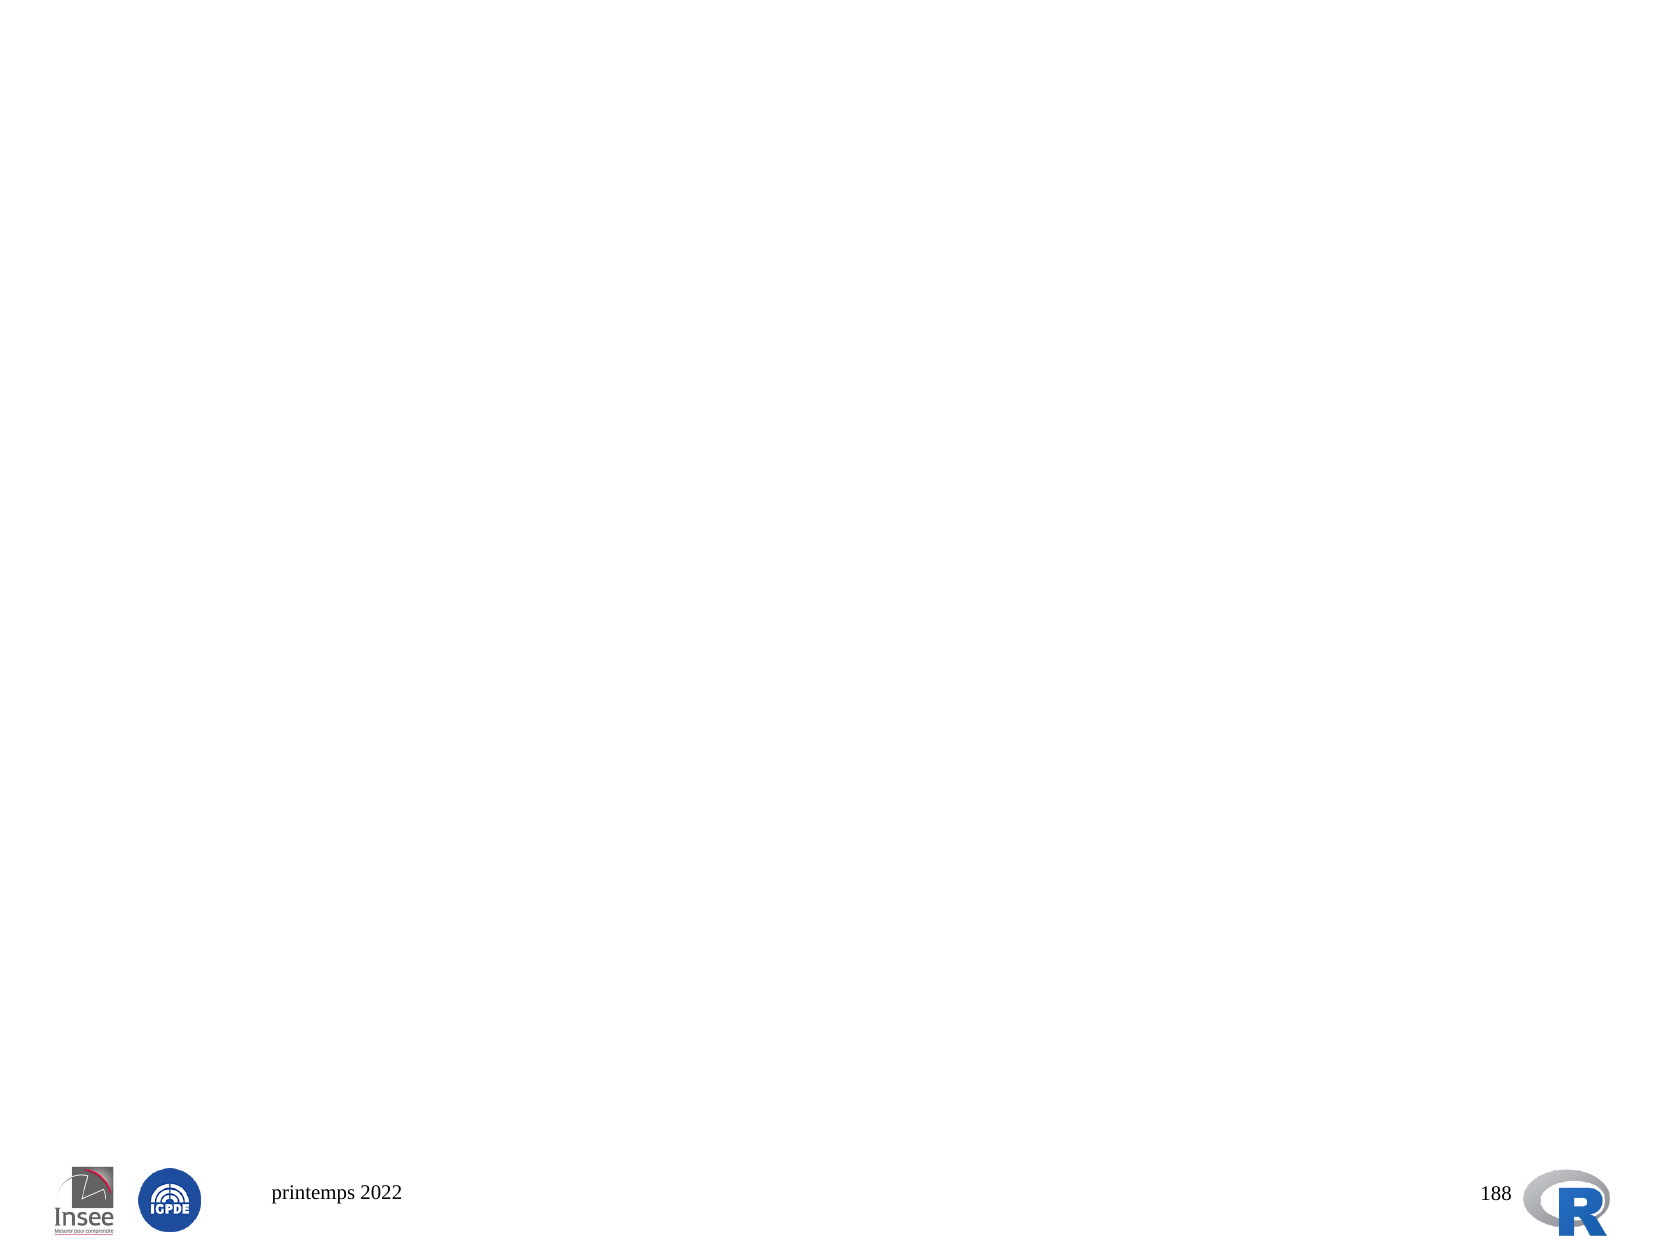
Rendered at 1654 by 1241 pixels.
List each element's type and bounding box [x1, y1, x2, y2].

picture [47, 1163, 120, 1236]
picture [138, 1168, 201, 1232]
picture [1523, 1169, 1610, 1236]
